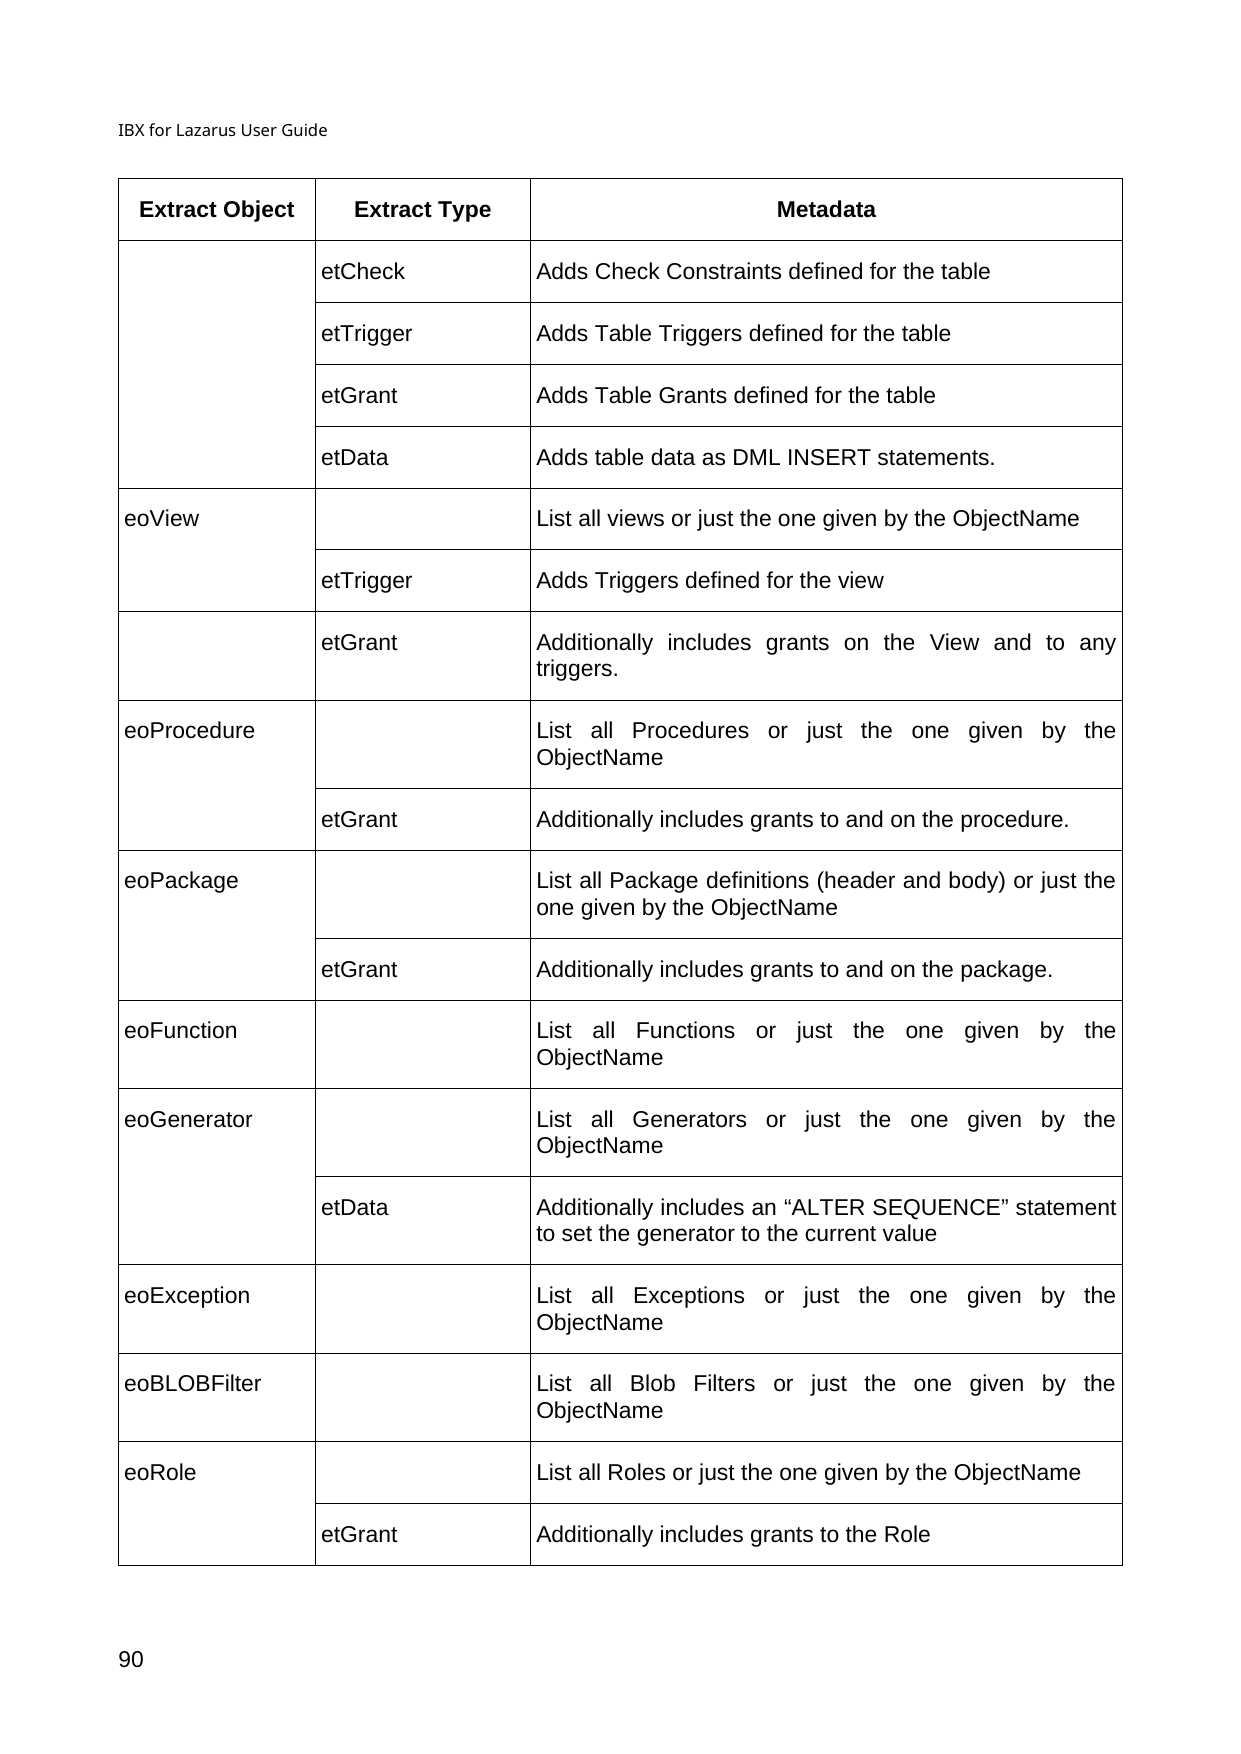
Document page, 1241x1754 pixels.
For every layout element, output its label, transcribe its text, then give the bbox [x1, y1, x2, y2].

table_cell Adds Table Triggers defined for the table [531, 303, 1122, 364]
table_cell eoFunction [119, 1001, 315, 1088]
table_header Extract Type [316, 179, 530, 240]
table_cell Adds Triggers defined for the view [531, 550, 1122, 611]
table_cell etTrigger [316, 550, 530, 611]
table_cell eoException [119, 1265, 315, 1353]
table_cell eoProcedure [119, 701, 315, 849]
table_cell [316, 489, 530, 549]
table_header Metadata [531, 179, 1122, 240]
table_cell eoPackage [119, 851, 315, 1000]
table_cell [316, 701, 530, 788]
table_cell eoBLOBFilter [119, 1354, 315, 1441]
table_cell Adds Check Constraints defined for the table [531, 241, 1122, 302]
table_cell [316, 1354, 530, 1441]
table_cell [316, 851, 530, 938]
table_cell etGrant [316, 939, 530, 1000]
table_cell Additionally includes grants to the Role [531, 1504, 1122, 1564]
table_cell etCheck [316, 241, 530, 302]
table_cell List all views or just the one given by the ObjectName [531, 489, 1122, 549]
table_cell List all Generators or just the one given by the ObjectName [531, 1089, 1122, 1176]
table_cell Adds table data as DML INSERT statements. [531, 427, 1122, 487]
table_cell [316, 1001, 530, 1088]
table_header Extract Object [119, 179, 315, 240]
table_cell etGrant [316, 1504, 530, 1564]
table_cell eoRole [119, 1442, 315, 1564]
table_cell Additionally includes an “ALTER SEQUENCE” statement to set the generator to the current value [531, 1177, 1122, 1264]
table_cell List all Exceptions or just the one given by the ObjectName [531, 1265, 1122, 1353]
table_cell etGrant [316, 789, 530, 849]
table_cell List all Roles or just the one given by the ObjectName [531, 1442, 1122, 1503]
table_cell List all Procedures or just the one given by the ObjectName [531, 701, 1122, 788]
table_cell [316, 1089, 530, 1176]
table_cell [316, 1442, 530, 1503]
table_cell Additionally includes grants on the View and to any triggers. [531, 612, 1122, 699]
table_cell etData [316, 427, 530, 487]
table_cell [316, 1265, 530, 1353]
table_cell List all Functions or just the one given by the ObjectName [531, 1001, 1122, 1088]
table_cell Additionally includes grants to and on the procedure. [531, 789, 1122, 849]
table_cell List all Blob Filters or just the one given by the ObjectName [531, 1354, 1122, 1441]
table_cell etGrant [316, 612, 530, 699]
table_cell etGrant [316, 365, 530, 426]
table_cell etTrigger [316, 303, 530, 364]
table_cell Adds Table Grants defined for the table [531, 365, 1122, 426]
table_cell etData [316, 1177, 530, 1264]
table_cell eoGenerator [119, 1089, 315, 1264]
table_cell Additionally includes grants to and on the package. [531, 939, 1122, 1000]
table_cell List all Package definitions (header and body) or just the one given by the ObjectName [531, 851, 1122, 938]
table_cell eoView [119, 489, 315, 611]
table_cell [119, 241, 315, 487]
table_cell [119, 612, 315, 699]
